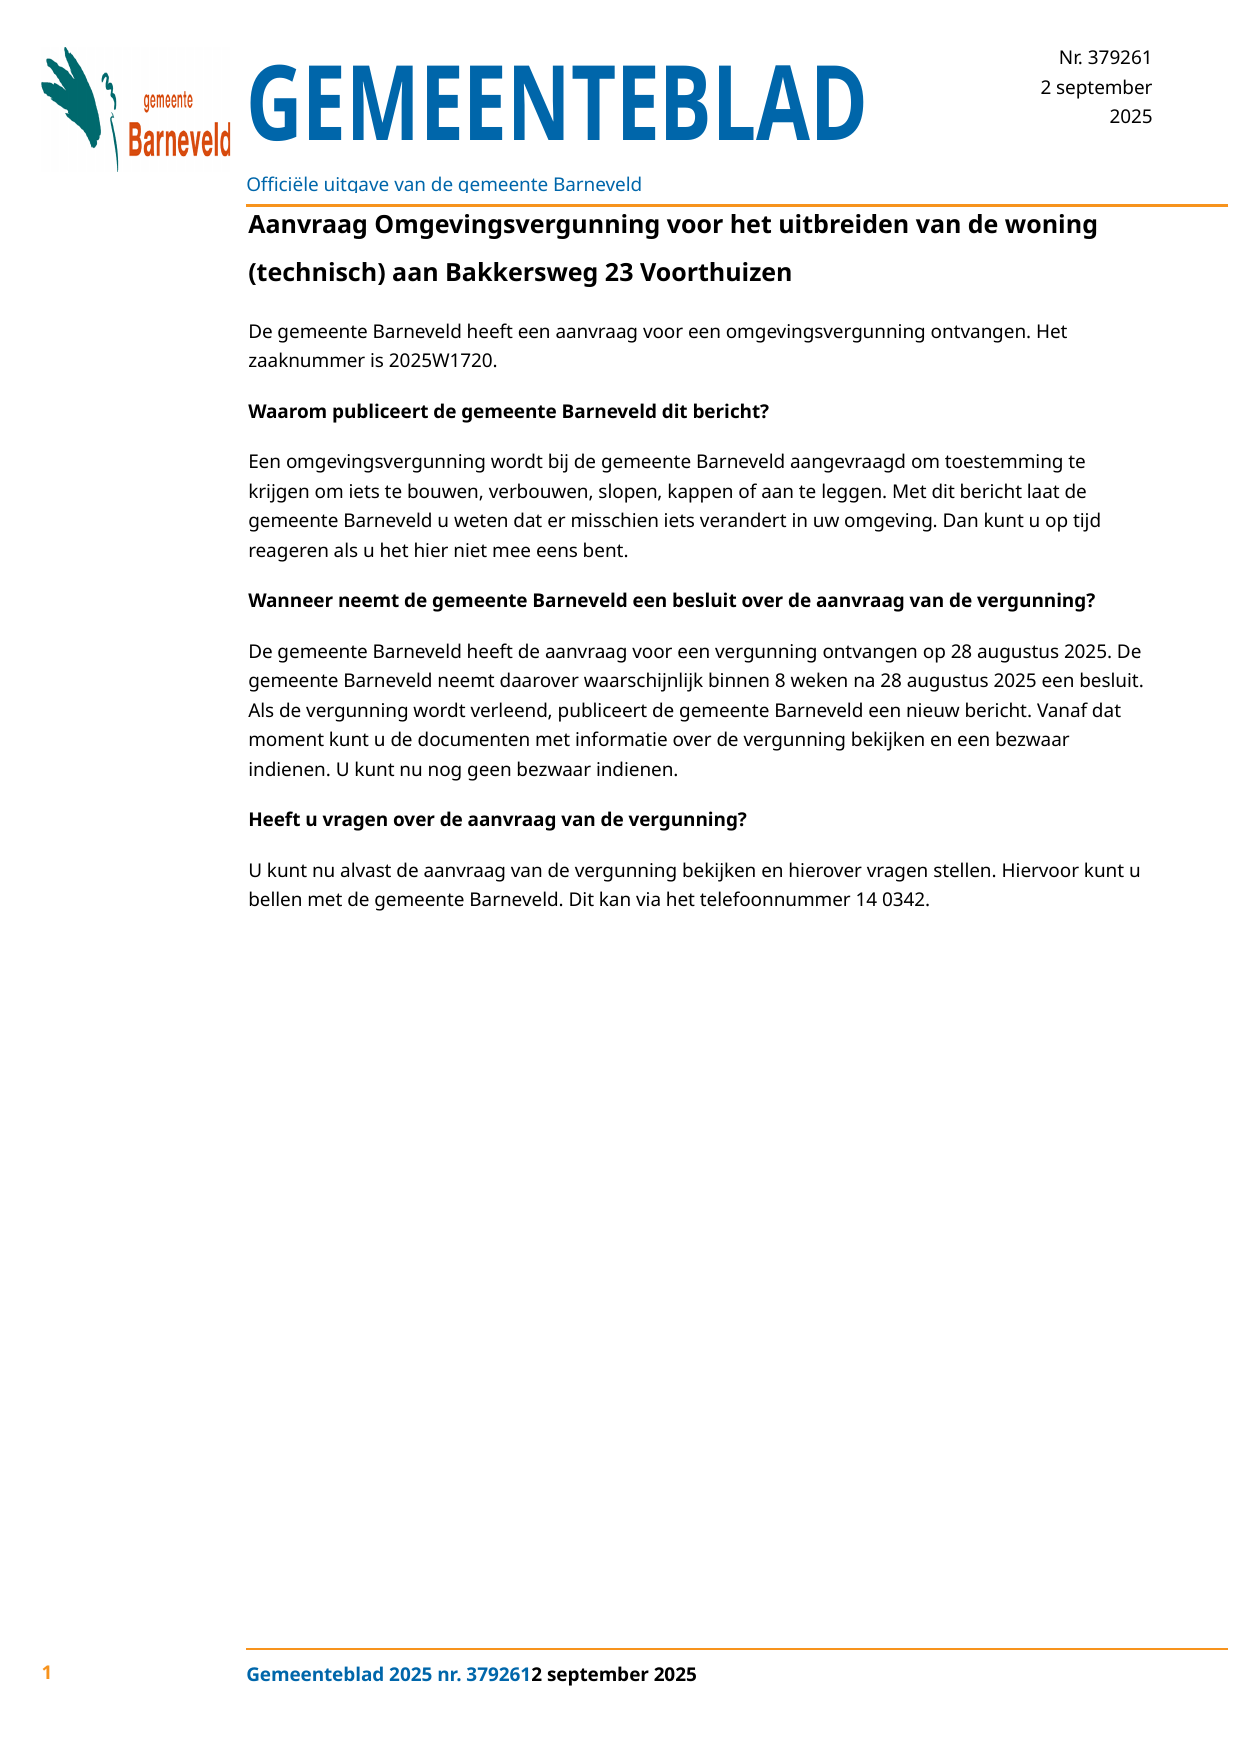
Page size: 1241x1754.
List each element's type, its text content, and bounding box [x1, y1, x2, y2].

text Aanvraag Omgevingsvergunning voor het uitbreiden van de woning (technisch) aan Bakkersweg 23 Voorthuizen [248, 207, 1152, 288]
picture [41, 47, 231, 172]
text Een omgevingsvergunning wordt bij de gemeente Barneveld aangevraagd om toestemming te krijgen om iets te bouwen, verbouwen, slopen, kappen of aan te leggen. Met dit bericht laat de gemeente Barneveld u weten dat er misschien iets verandert in uw omgeving. Dan kunt u op tijd reageren als u het hier niet mee eens bent. [248, 448, 1152, 563]
text De gemeente Barneveld heeft de aanvraag voor een vergunning ontvangen op 28 augustus 2025. De gemeente Barneveld neemt daarover waarschijnlijk binnen 8 weken na 28 augustus 2025 een besluit. Als de vergunning wordt verleend, publiceert de gemeente Barneveld een nieuw bericht. Vanaf dat moment kunt u de documenten met informatie over de vergunning bekijken en een bezwaar indienen. U kunt nu nog geen bezwaar indienen. [248, 638, 1152, 782]
text Waarom publiceert de gemeente Barneveld dit bericht? [248, 398, 1152, 424]
text Wanneer neemt de gemeente Barneveld een besluit over de aanvraag van de vergunning? [248, 587, 1152, 613]
text De gemeente Barneveld heeft een aanvraag voor een omgevingsvergunning ontvangen. Het zaaknummer is 2025W1720. [248, 318, 1152, 373]
text U kunt nu alvast de aanvraag van de vergunning bekijken en hierover vragen stellen. Hiervoor kunt u bellen met de gemeente Barneveld. Dit kan via het telefoonnummer 14 0342. [248, 857, 1152, 912]
text Heeft u vragen over de aanvraag van de vergunning? [248, 807, 1152, 832]
